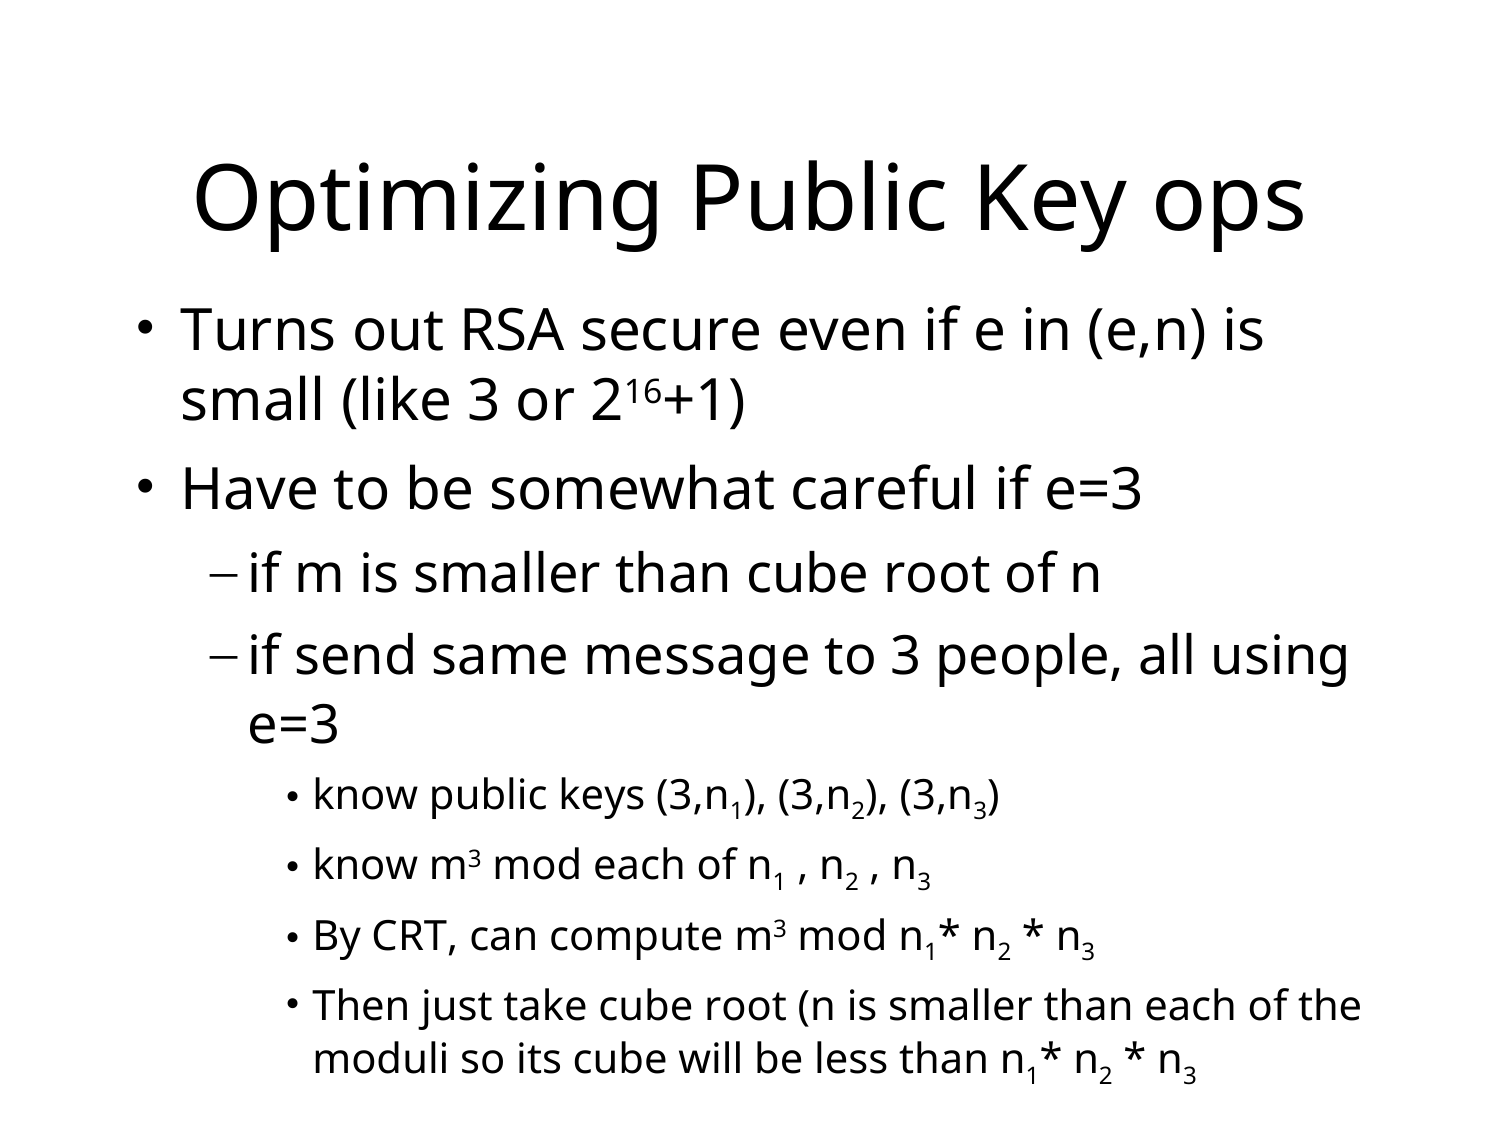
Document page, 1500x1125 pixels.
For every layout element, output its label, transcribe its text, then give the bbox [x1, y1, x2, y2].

title Optimizing Public Key ops [112, 74, 1388, 313]
list Turns out RSA secure even if e in (e,n) is small (like 3 or 216+1) Have to be somewhat careful if e=3 if m is smaller than cube root of n if send same message to 3 people, all using e=3 know public keys (3,n1), (3,n2), (3,n3) know m3 mod each of n1 , n2 , n3 By CRT, can compute m3 mod n1* n2 * n3 Then just take cube root (n is smaller than each of the moduli so its cube will be less than n1* n2 * n3 [120, 283, 1396, 1099]
